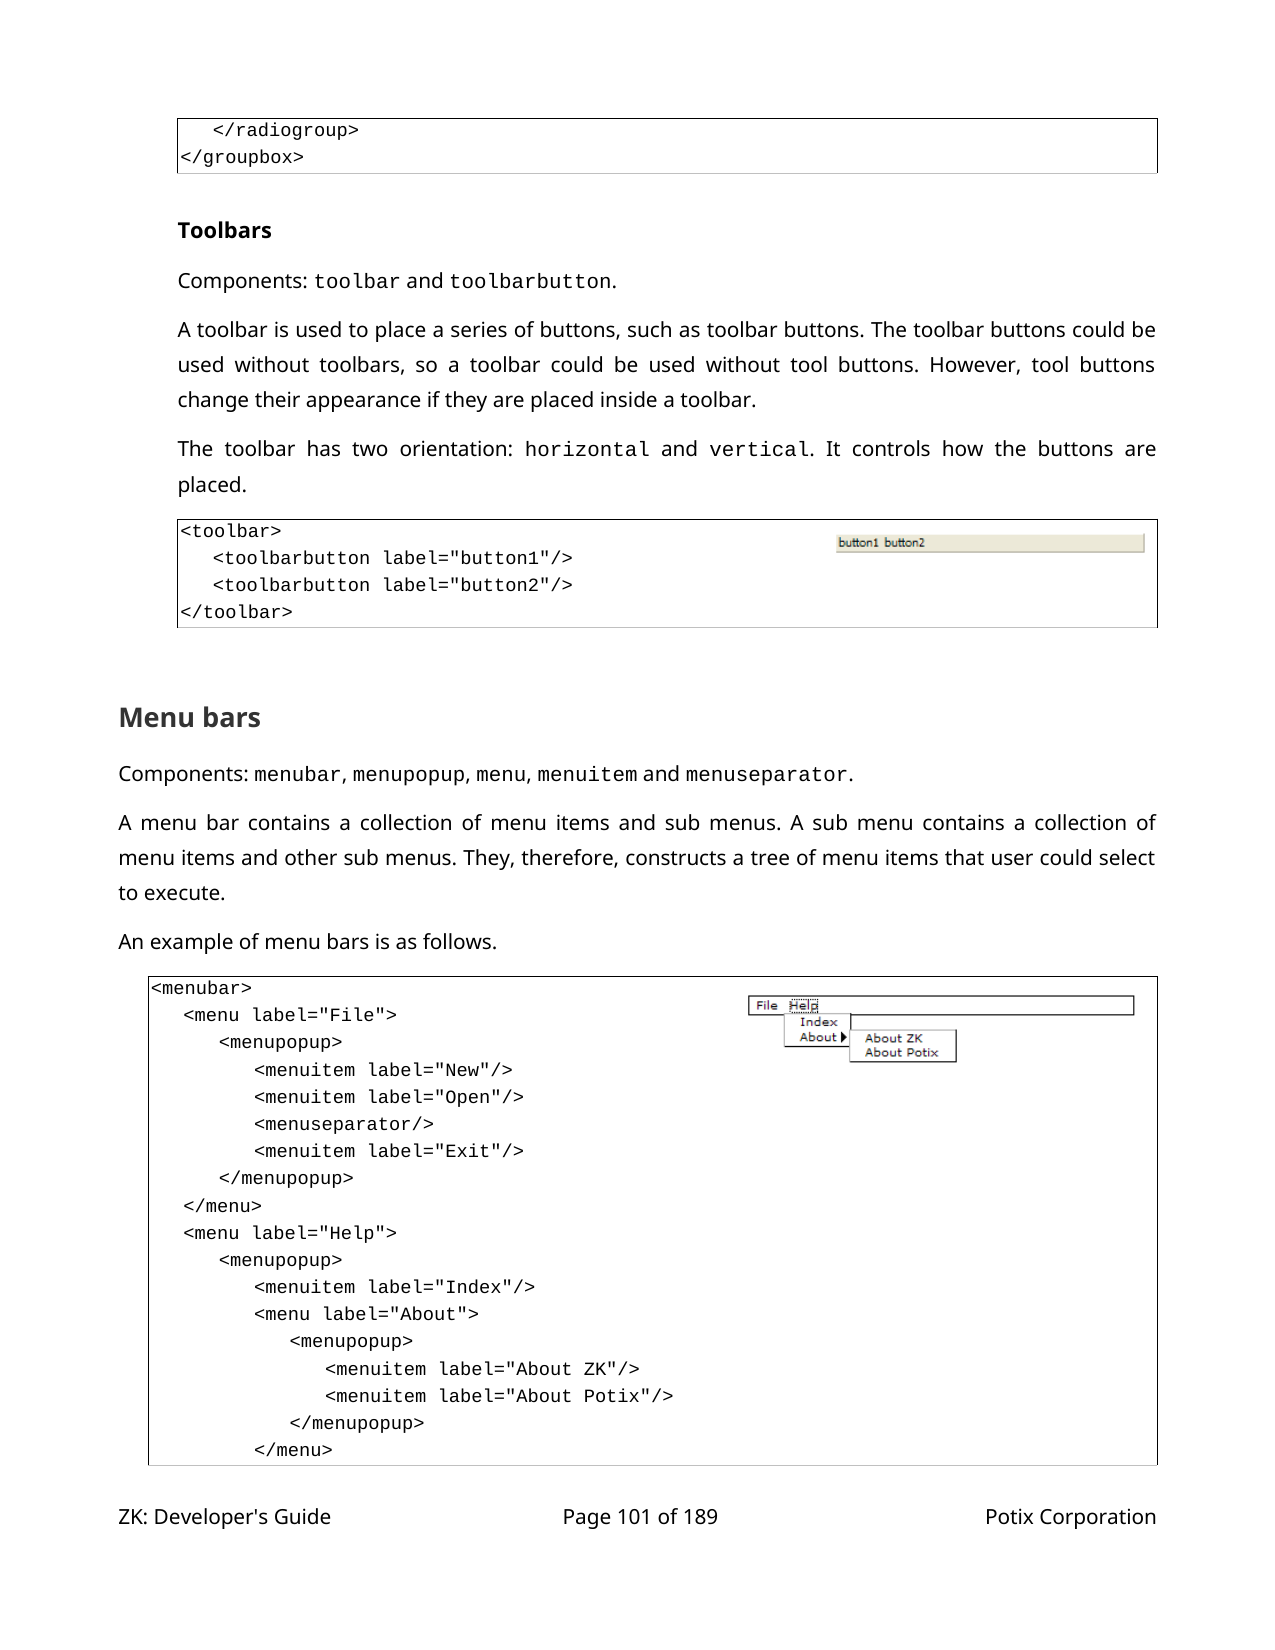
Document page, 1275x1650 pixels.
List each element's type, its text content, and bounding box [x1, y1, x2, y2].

text </menupopup> [149, 1166, 1157, 1191]
subtitle Menu bars [118, 698, 1157, 735]
text <menu label="About"> [149, 1302, 1157, 1326]
text <menuitem label="About ZK"/> [149, 1357, 1157, 1381]
text The toolbar has two orientation: horizontal and vertical. It controls how the buttons are placed. [177, 434, 1157, 498]
text <toolbarbutton label="button1"/> [178, 546, 1157, 570]
text <menuitem label="Index"/> [149, 1275, 1157, 1299]
text </menupopup> [149, 1411, 1157, 1435]
text <menuitem label="New"/> [149, 1057, 1157, 1082]
text </radiogroup> [178, 119, 1157, 142]
subtitle Toolbars [177, 215, 1157, 245]
text <menu label="File"> [149, 1003, 746, 1027]
text <menuseparator/> [149, 1112, 1157, 1136]
text <menuitem label="About Potix"/> [149, 1384, 1157, 1408]
picture [746, 993, 1139, 1066]
text Components: menubar, menupopup, menu, menuitem and menuseparator. [118, 759, 1157, 787]
text <menu label="Help"> [149, 1221, 1157, 1245]
text </groupbox> [178, 145, 1157, 173]
text </menu> [149, 1193, 1157, 1218]
text A toolbar is used to place a series of buttons, such as toolbar buttons. The toolbar buttons could be used without toolbars, so a toolbar could be used without tool buttons. However, tool buttons change their appearance if they are placed inside a toolbar. [177, 315, 1157, 413]
text <menupopup> [149, 1329, 1157, 1354]
text </menu> [149, 1438, 1157, 1465]
text <menupopup> [149, 1030, 746, 1054]
text [1139, 1003, 1157, 1027]
text <menuitem label="Exit"/> [149, 1139, 1157, 1163]
text <menuitem label="Open"/> [149, 1085, 1157, 1109]
text <toolbar> [178, 520, 1157, 543]
text <toolbarbutton label="button2"/> [178, 573, 1157, 597]
picture [834, 530, 1147, 554]
text A menu bar contains a collection of menu items and sub menus. A sub menu contains a collection of menu items and other sub menus. They, therefore, constructs a tree of menu items that user could select to execute. [118, 808, 1157, 906]
text An example of menu bars is as follows. [118, 927, 1157, 955]
text </toolbar> [178, 600, 1157, 627]
text [1139, 1030, 1157, 1054]
text Components: toolbar and toolbarbutton. [177, 266, 1157, 294]
text <menubar> [149, 977, 1157, 1000]
text <menupopup> [149, 1248, 1157, 1272]
